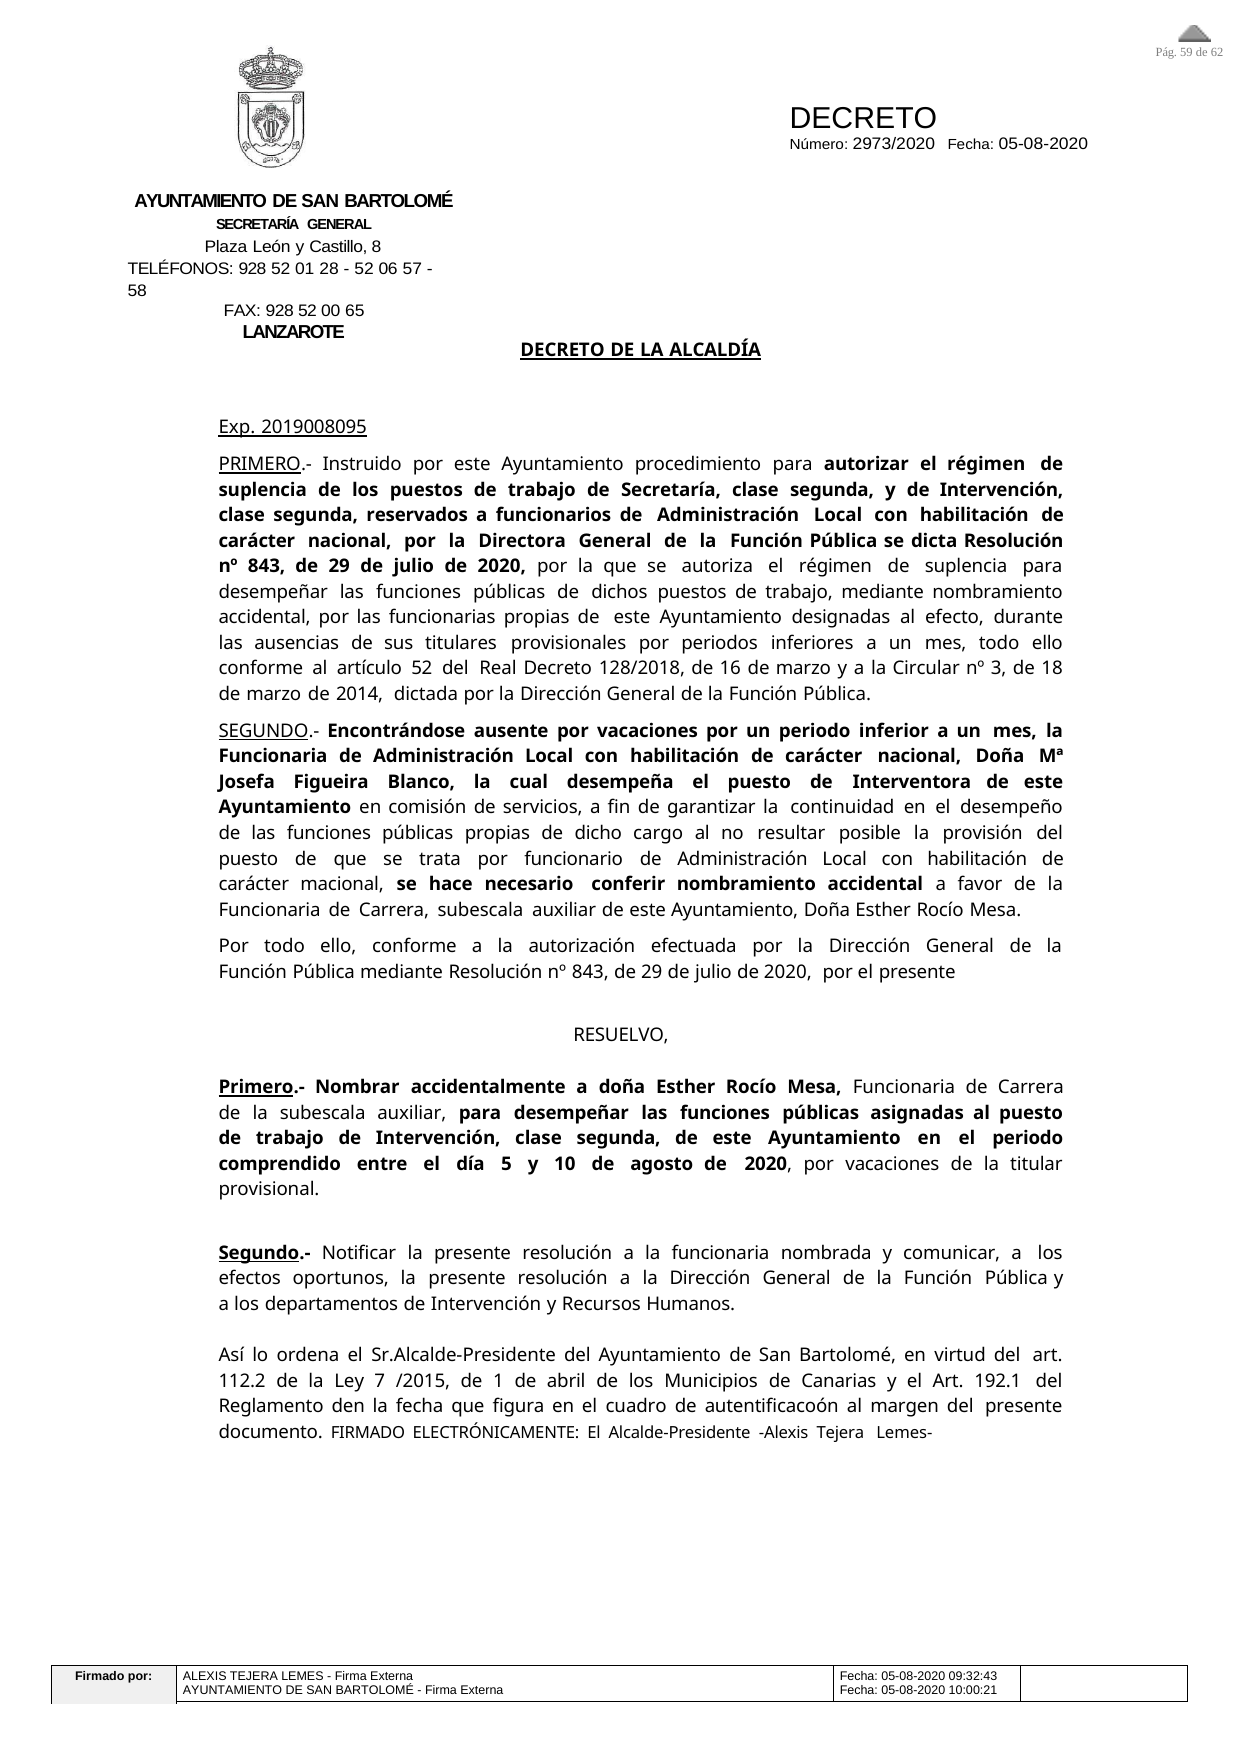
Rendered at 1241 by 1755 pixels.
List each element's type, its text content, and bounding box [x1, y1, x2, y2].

text Primero.- Nombrar accidentalmente a doña Esther Rocío Mesa, Funcionaria de Carrera de la subescala auxiliar, para desempeñar las funciones públicas asignadas al puesto de trabajo de Intervención, clase segunda, de este Ayuntamiento en el periodo comprendido entre el día 5 y 10 de agosto de 2020, por vacaciones de la titular provisional. [218, 1073, 1064, 1201]
text Número: 2973/2020 Fecha: 05-08-2020 [789, 135, 1104, 153]
table_header [1021, 1666, 1187, 1701]
table_header Fecha: 05-08-2020 09:32:43 Fecha: 05-08-2020 10:00:21 [834, 1666, 1020, 1701]
text Exp. 2019008095 [218, 413, 1236, 439]
text DECRETO DE LA ALCALDÍA [44, 337, 1236, 362]
text Segundo.- Notificar la presente resolución a la funcionaria nombrada y comunicar, a los efectos oportunos, la presente resolución a la Dirección General de la Función Pública y a los departamentos de Intervención y Recursos Humanos. [218, 1239, 1063, 1316]
table_header Firmado por: [52, 1666, 176, 1701]
table_header ALEXIS TEJERA LEMES - Firma Externa AYUNTAMIENTO DE SAN BARTOLOMÉ - Firma Externa [177, 1666, 833, 1701]
text Por todo ello, conforme a la autorización efectuada por la Dirección General de la Función Pública mediante Resolución nº 843, de 29 de julio de 2020, por el presente [218, 933, 1062, 984]
text SEGUNDO.- Encontrándose ausente por vacaciones por un periodo inferior a un mes, la Funcionaria de Administración Local con habilitación de carácter nacional, Doña Mª Josefa Figueira Blanco, la cual desempeña el puesto de Interventora de este Ayuntamiento en comisión de servicios, a fin de garantizar la continuidad en el desempeño de las funciones públicas propias de dicho cargo al no resultar posible la provisión del puesto de que se trata por funcionario de Administración Local con habilitación de carácter macional, se hace necesario conferir nombramiento accidental a favor de la Funcionaria de Carrera, subescala auxiliar de este Ayuntamiento, Doña Esther Rocío Mesa. [218, 717, 1063, 921]
text PRIMERO.- Instruido por este Ayuntamiento procedimiento para autorizar el régimen de suplencia de los puestos de trabajo de Secretaría, clase segunda, y de Intervención, clase segunda, reservados a funcionarios de Administración Local con habilitación de carácter nacional, por la Directora General de la Función Pública se dicta Resolución nº 843, de 29 de julio de 2020, por la que se autoriza el régimen de suplencia para desempeñar las funciones públicas de dichos puestos de trabajo, mediante nombramiento accidental, por las funcionarias propias de este Ayuntamiento designadas al efecto, durante las ausencias de sus titulares provisionales por periodos inferiores a un mes, todo ello conforme al artículo 52 del Real Decreto 128/2018, de 16 de marzo y a la Circular nº 3, de 18 de marzo de 2014, dictada por la Dirección General de la Función Pública. [218, 451, 1064, 706]
text RESUELVO, [199, 1022, 1043, 1047]
text Así lo ordena el Sr.Alcalde-Presidente del Ayuntamiento de San Bartolomé, en virtud del art. 112.2 de la Ley 7 /2015, de 1 de abril de los Municipios de Canarias y el Art. 192.1 del Reglamento den la fecha que figura en el cuadro de autentificacoón al margen del presente documento. FIRMADO ELECTRÓNICAMENTE: El Alcalde-Presidente -Alexis Tejera Lemes- [218, 1341, 1063, 1444]
subtitle DECRETO [789, 102, 1104, 135]
